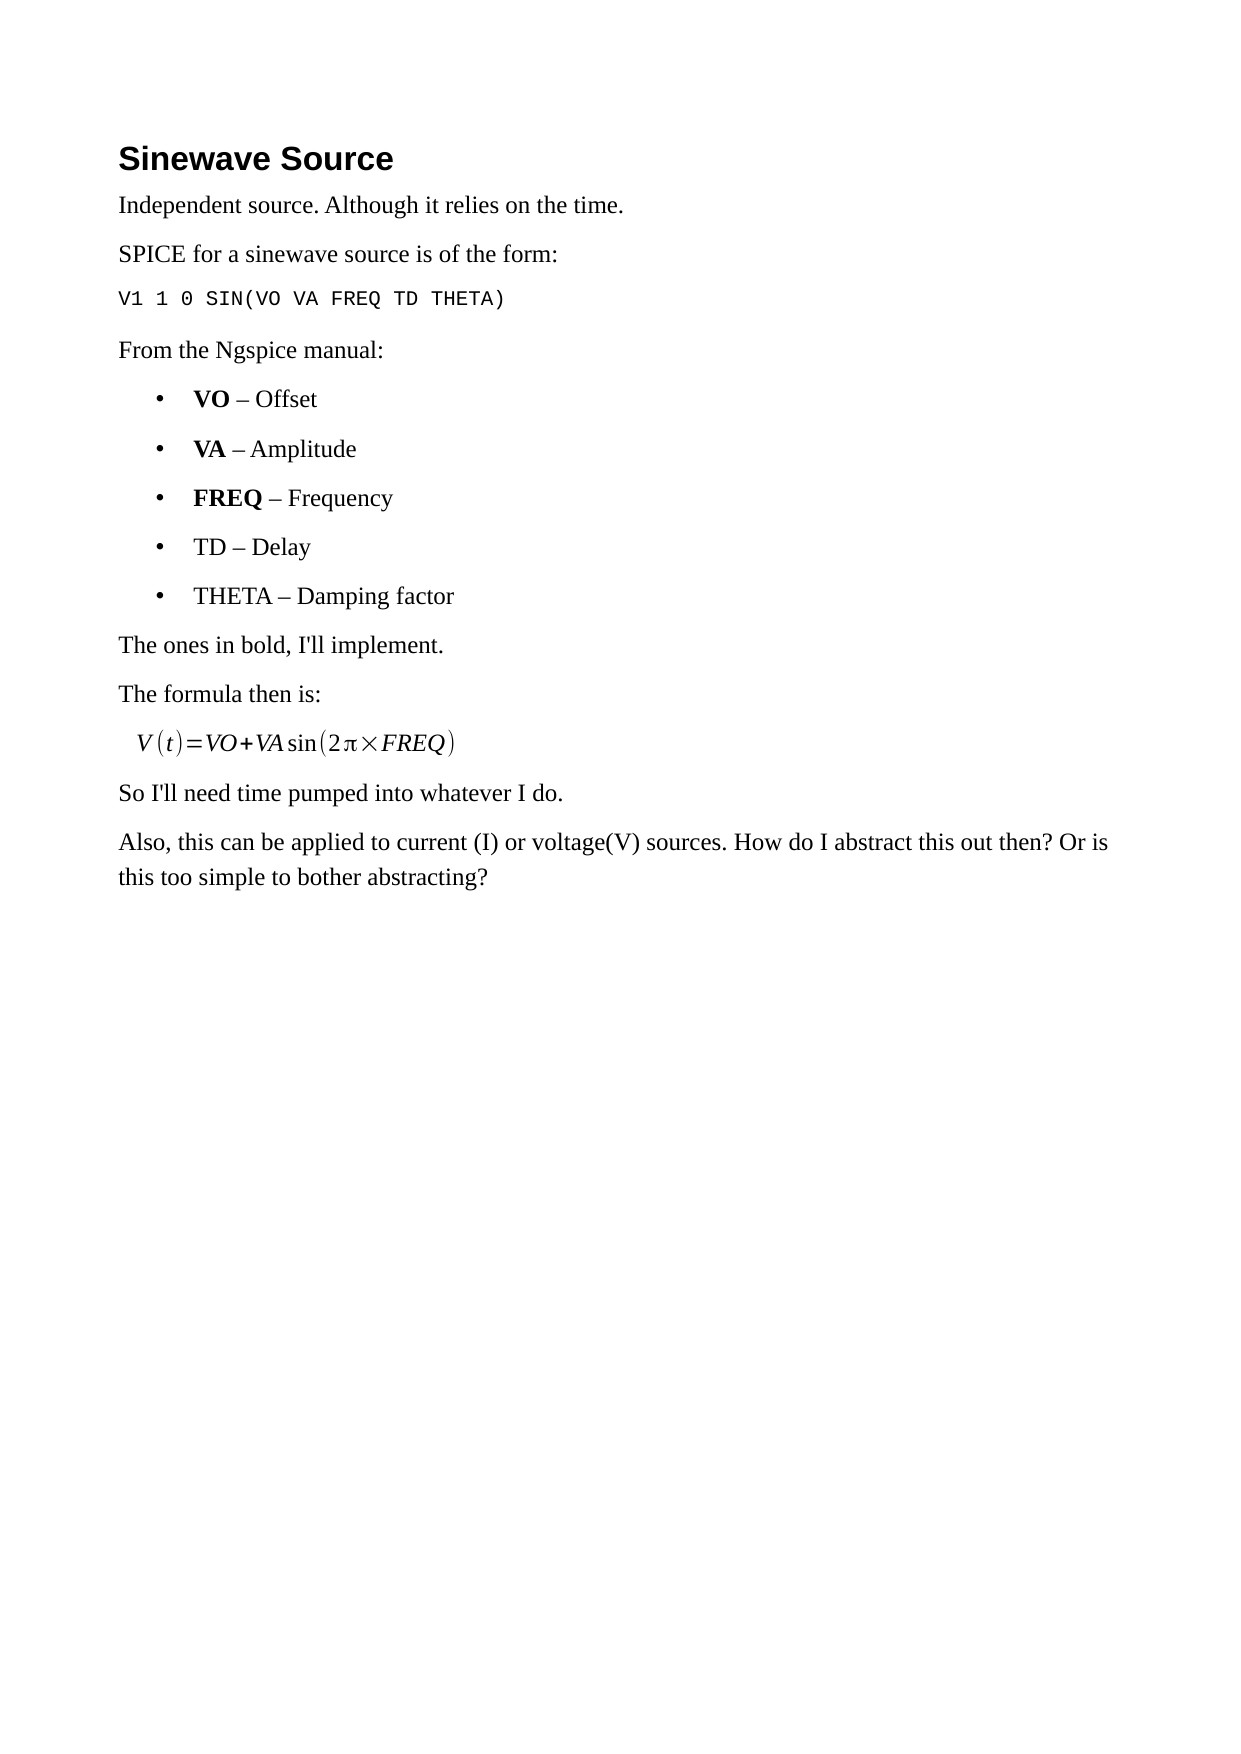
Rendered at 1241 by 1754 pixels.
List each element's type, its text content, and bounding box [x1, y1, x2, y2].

list VO – Offset [156, 384, 1122, 413]
list FREQ – Frequency [156, 483, 1122, 511]
text SPICE for a sinewave source is of the form: [118, 239, 1122, 268]
list VA – Amplitude [156, 434, 1122, 462]
text So I'll need time pumped into whatever I do. [118, 778, 1122, 807]
list THETA – Damping factor [156, 581, 1122, 609]
text V1 1 0 SIN(VO VA FREQ TD THETA) [118, 288, 1122, 336]
subtitle Sinewave Source [118, 139, 1122, 178]
text The formula then is: [118, 679, 1122, 708]
text From the Ngspice manual: [118, 336, 1122, 364]
list TD – Delay [156, 532, 1122, 561]
text Independent source. Although it relies on the time. [118, 190, 1122, 219]
text Also, this can be applied to current (I) or voltage(V) sources. How do I abstract this out then? Or is this too simple to bother abstracting? [118, 827, 1122, 891]
text The ones in bold, I'll implement. [118, 630, 1122, 659]
